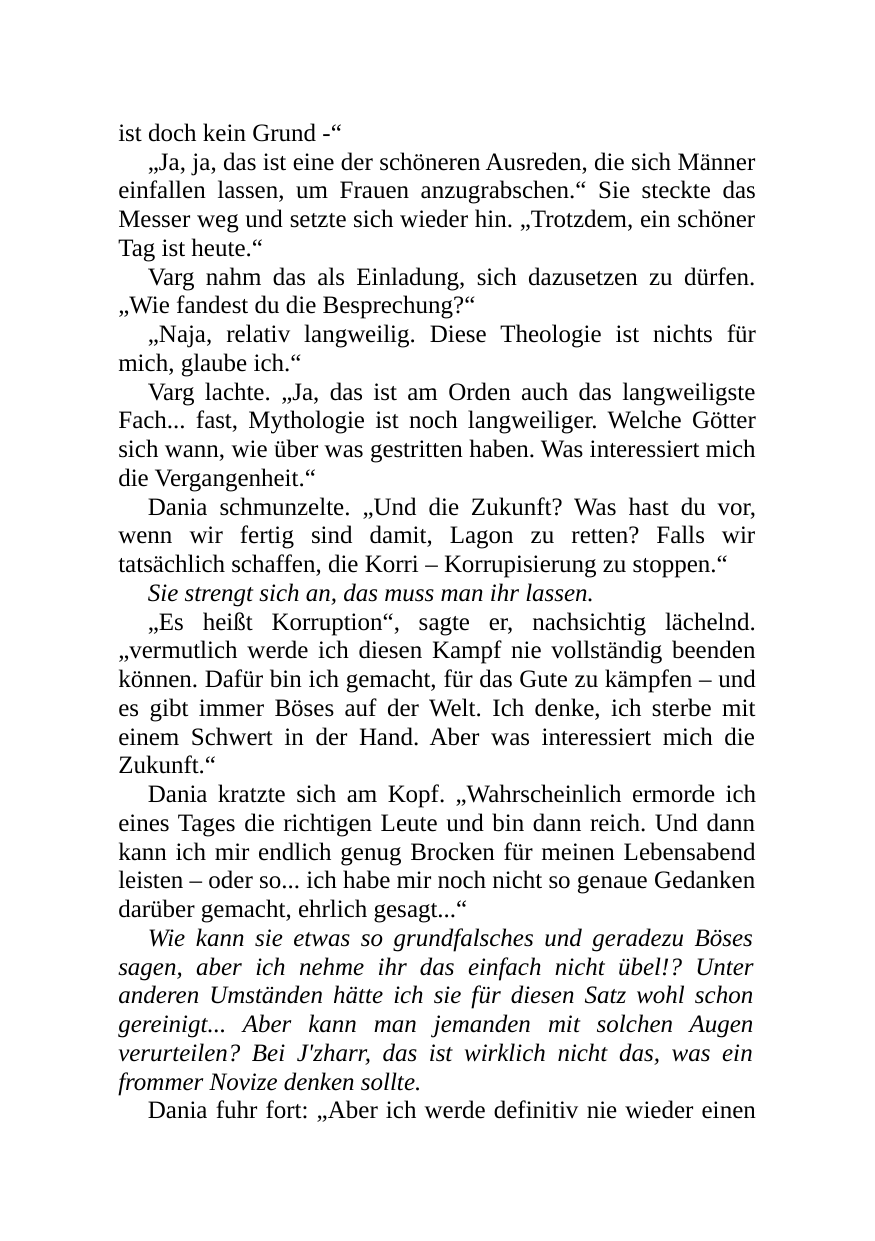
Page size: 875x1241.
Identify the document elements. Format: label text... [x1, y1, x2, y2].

text Sie strengt sich an, das muss man ihr lassen. [118, 578, 756, 607]
text ist doch kein Grund -“ [118, 118, 756, 147]
text „Ja, ja, das ist eine der schöneren Ausreden, die sich Männer einfallen lassen, um Frauen anzugrabschen.“ Sie steckte das Messer weg und setzte sich wieder hin. „Trotzdem, ein schöner Tag ist heute.“ [118, 147, 756, 262]
text „Naja, relativ langweilig. Diese Theologie ist nichts für mich, glaube ich.“ [118, 319, 756, 377]
text Dania schmunzelte. „Und die Zukunft? Was hast du vor, wenn wir fertig sind damit, Lagon zu retten? Falls wir tatsächlich schaffen, die Korri – Korrupisierung zu stoppen.“ [118, 492, 756, 578]
text Wie kann sie etwas so grundfalsches und geradezu Böses sagen, aber ich nehme ihr das einfach nicht übel!? Unter anderen Umständen hätte ich sie für diesen Satz wohl schon gereinigt... Aber kann man jemanden mit solchen Augen verurteilen? Bei J'zharr, das ist wirklich nicht das, was ein frommer Novize denken sollte. [118, 923, 756, 1096]
text „Es heißt Korruption“, sagte er, nachsichtig lächelnd. „vermutlich werde ich diesen Kampf nie vollständig beenden können. Dafür bin ich gemacht, für das Gute zu kämpfen – und es gibt immer Böses auf der Welt. Ich denke, ich sterbe mit einem Schwert in der Hand. Aber was interessiert mich die Zukunft.“ [118, 607, 756, 779]
text Dania fuhr fort: „Aber ich werde definitiv nie wieder einen [118, 1096, 756, 1124]
text Dania kratzte sich am Kopf. „Wahrscheinlich ermorde ich eines Tages die richtigen Leute und bin dann reich. Und dann kann ich mir endlich genug Brocken für meinen Lebensabend leisten – oder so... ich habe mir noch nicht so genaue Gedanken darüber gemacht, ehrlich gesagt...“ [118, 779, 756, 923]
text Varg lachte. „Ja, das ist am Orden auch das langweiligste Fach... fast, Mythologie ist noch langweiliger. Welche Götter sich wann, wie über was gestritten haben. Was interessiert mich die Vergangenheit.“ [118, 377, 756, 492]
text Varg nahm das als Einladung, sich dazusetzen zu dürfen. „Wie fandest du die Besprechung?“ [118, 262, 756, 319]
